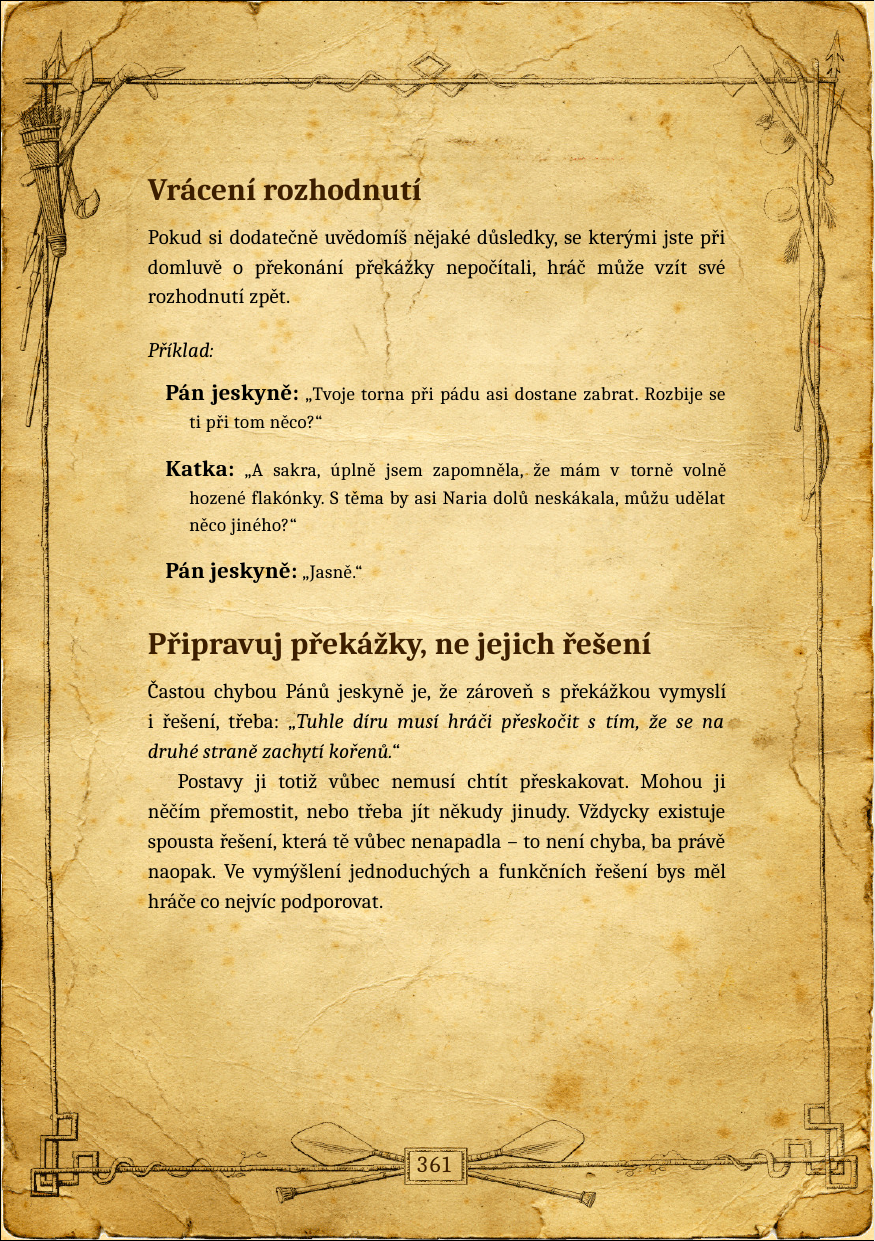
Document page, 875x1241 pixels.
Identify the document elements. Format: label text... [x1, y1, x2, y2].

text Pán jeskyně: „Tvoje torna při pádu asi dostane zabrat. Rozbije se ti při tom něco?“ [165, 380, 726, 433]
text Katka: „A⁠ sakra, úplně jsem zapomněla, že mám v⁠ torně volně hozené flakónky. S⁠ těma by asi Naria dolů neskákala, můžu udělat něco jiného?“ [165, 456, 726, 536]
text Častou chybou Pánů jeskyně je, že zároveň s⁠ překážkou vymyslí i⁠ řešení, třeba: „Tuhle díru musí hráči přeskočit s⁠ tím, že se na druhé straně zachytí kořenů.“ Postavy ji totiž vůbec nemusí chtít přeskakovat. Mohou ji něčím přemostit, nebo třeba jít někudy jinudy. Vždycky existuje spousta řešení, která tě vůbec nenapadla – to není chyba, ba právě naopak. Ve vymýšlení jednoduchých a⁠ funkčních řešení bys měl hráče co nejvíc podporovat. [148, 680, 726, 913]
text Pokud si dodatečně uvědomíš nějaké důsledky, se kterými jste při domluvě o⁠ překonání překážky nepočítali, hráč může vzít své rozhodnutí zpět. [148, 225, 726, 309]
text Pán jeskyně: „Jasně.“ [165, 559, 726, 584]
picture [1, 1, 874, 1240]
subtitle Připravuj překážky, ne jejich řešení [148, 626, 726, 662]
subtitle Vrácení rozhodnutí [148, 172, 726, 208]
text Příklad: [148, 339, 726, 363]
